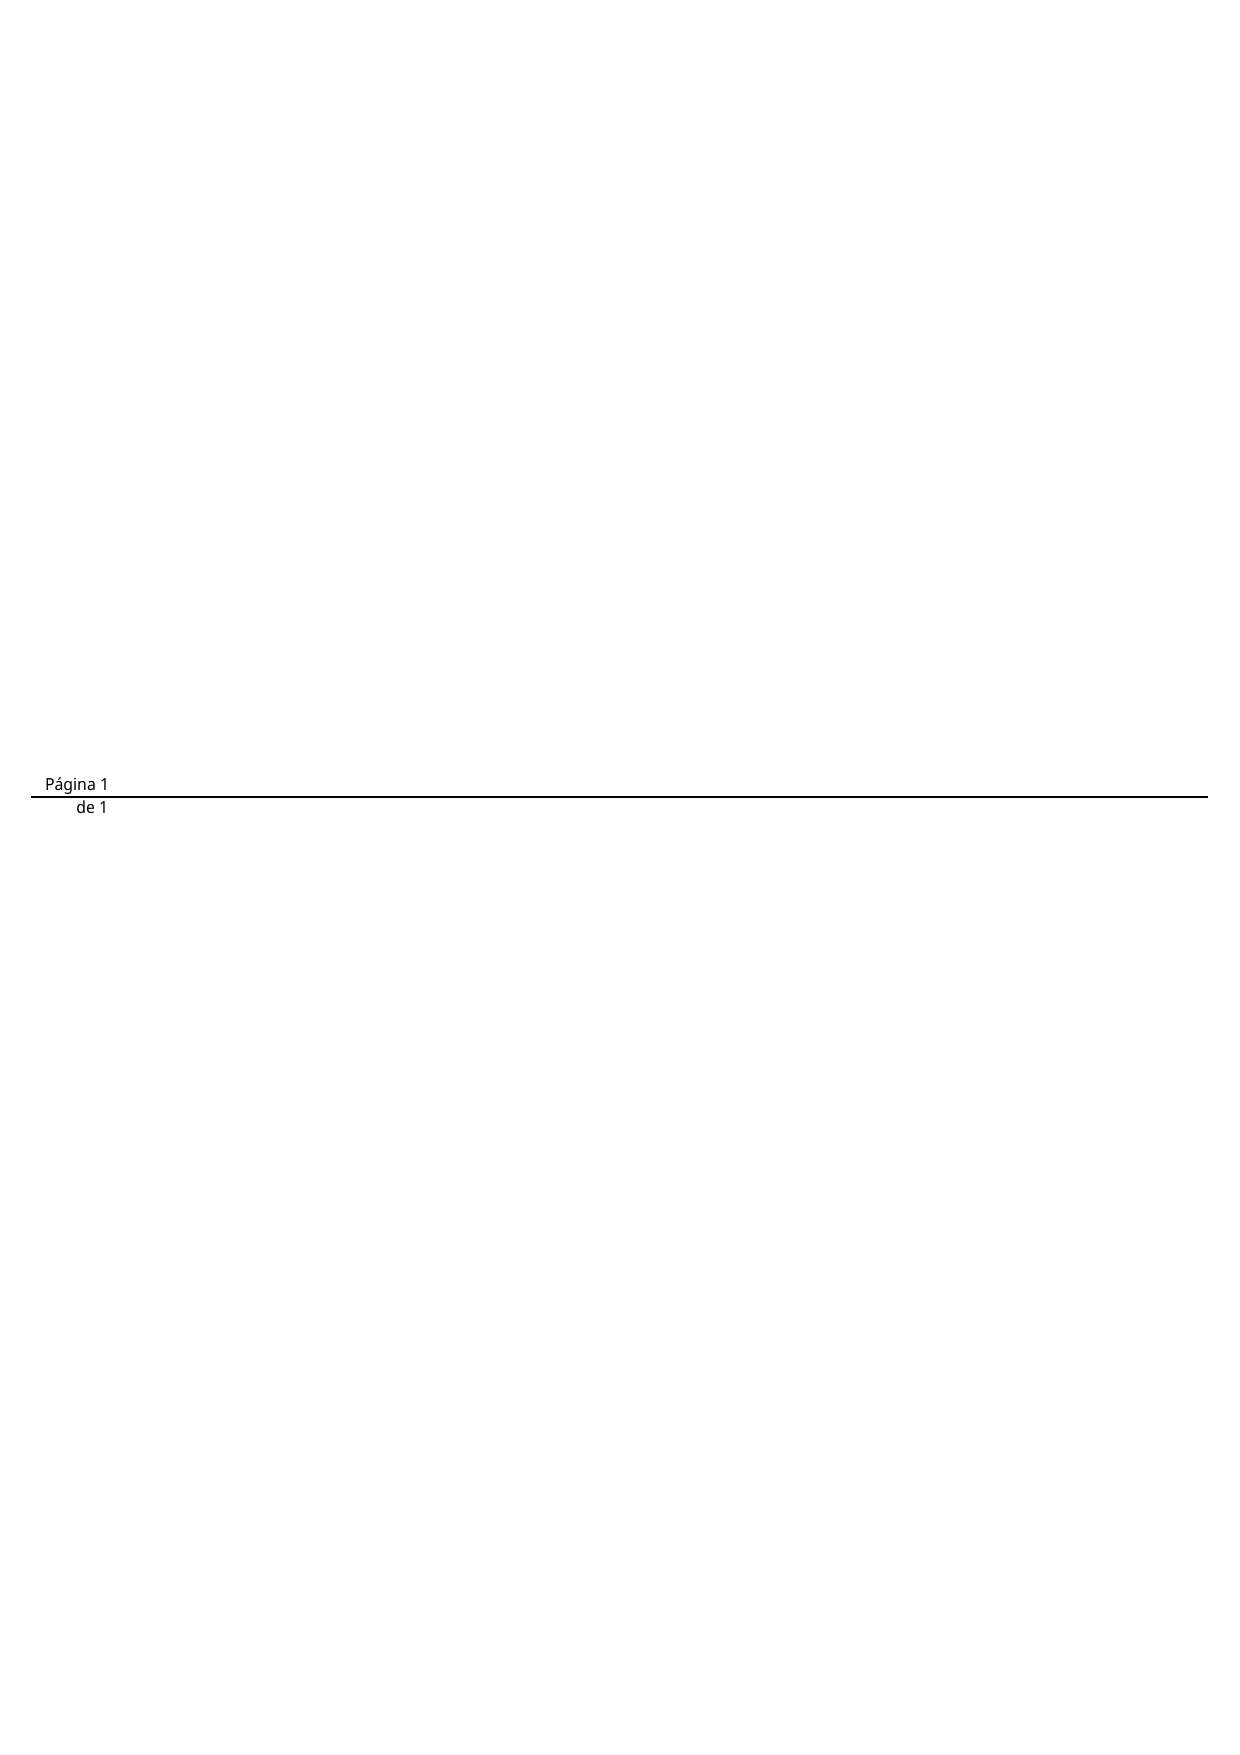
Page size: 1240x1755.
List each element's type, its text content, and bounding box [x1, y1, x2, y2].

text Página 1 de 1 [29, 772, 109, 818]
